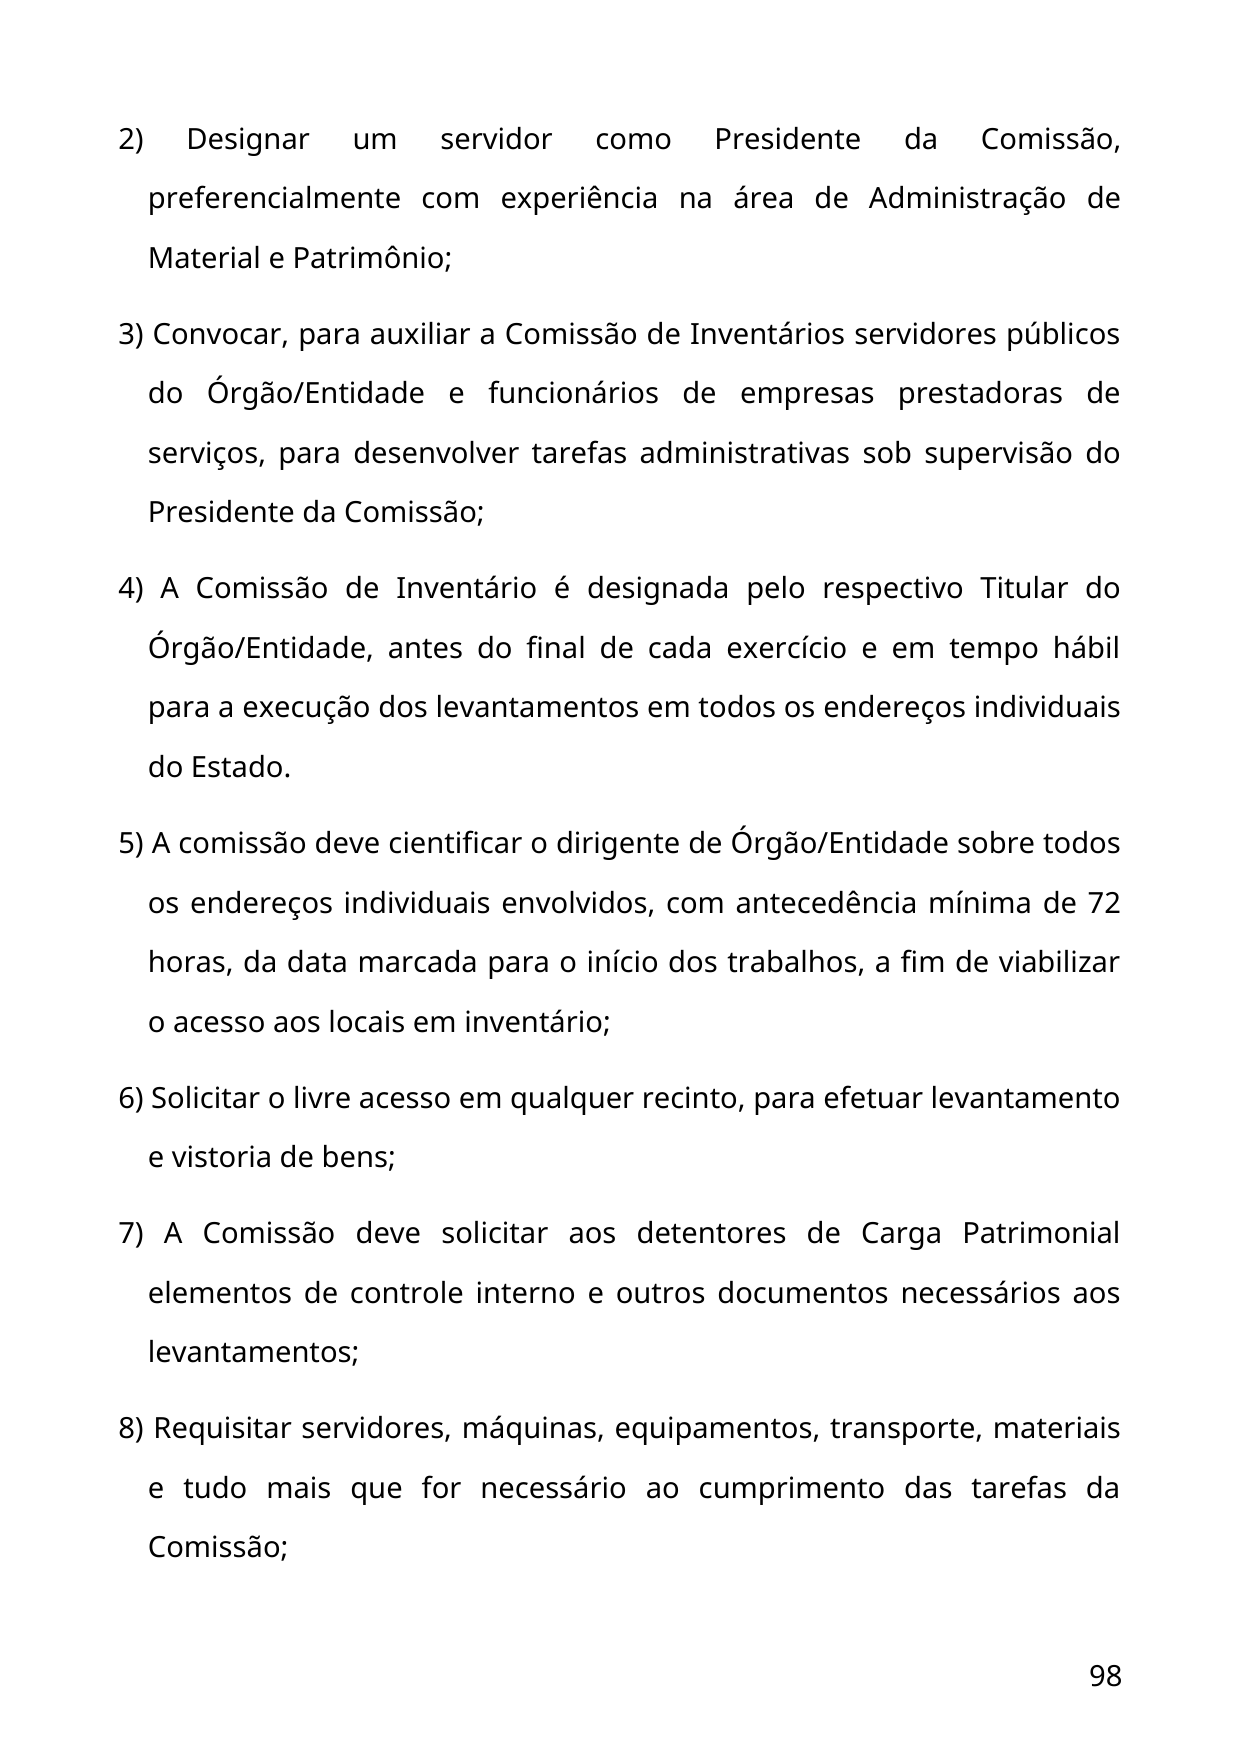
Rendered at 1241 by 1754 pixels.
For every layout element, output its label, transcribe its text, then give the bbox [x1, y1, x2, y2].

text 2) Designar um servidor como Presidente da Comissão, preferencialmente com experiência na área de Administração de Material e Patrimônio; [118, 118, 1122, 277]
text 7) A Comissão deve solicitar aos detentores de Carga Patrimonial elementos de controle interno e outros documentos necessários aos levantamentos; [118, 1213, 1122, 1371]
text 8) Requisitar servidores, máquinas, equipamentos, transporte, materiais e tudo mais que for necessário ao cumprimento das tarefas da Comissão; [118, 1408, 1122, 1566]
text 4) A Comissão de Inventário é designada pelo respectivo Titular do Órgão/Entidade, antes do final de cada exercício e em tempo hábil para a execução dos levantamentos em todos os endereços individuais do Estado. [118, 568, 1122, 786]
text 6) Solicitar o livre acesso em qualquer recinto, para efetuar levantamento e vistoria de bens; [118, 1077, 1122, 1176]
text 5) A comissão deve cientificar o dirigente de Órgão/Entidade sobre todos os endereços individuais envolvidos, com antecedência mínima de 72 horas, da data marcada para o início dos trabalhos, a fim de viabilizar o acesso aos locais em inventário; [118, 822, 1122, 1041]
text 3) Convocar, para auxiliar a Comissão de Inventários servidores públicos do Órgão/Entidade e funcionários de empresas prestadoras de serviços, para desenvolver tarefas administrativas sob supervisão do Presidente da Comissão; [118, 313, 1122, 531]
